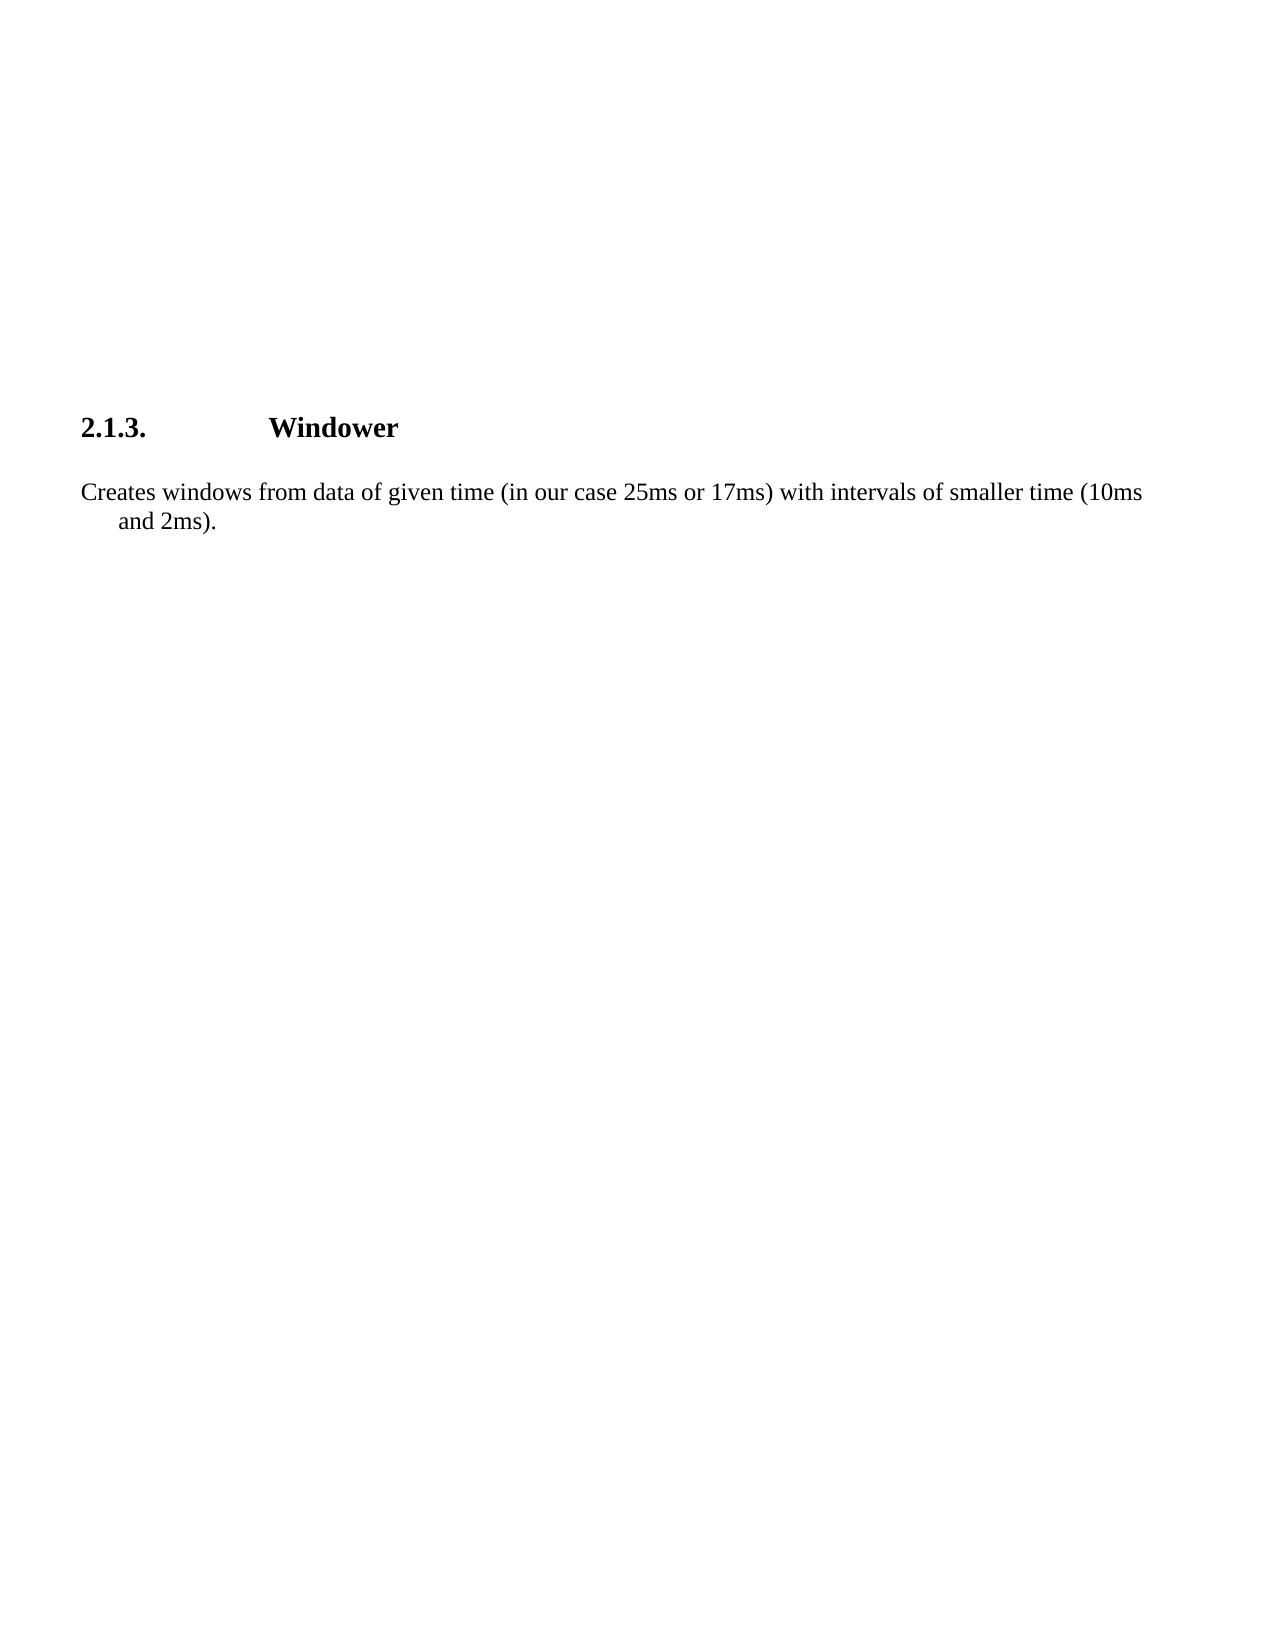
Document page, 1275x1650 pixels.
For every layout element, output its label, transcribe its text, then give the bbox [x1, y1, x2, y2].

text Creates windows from data of given time (in our case 25ms or 17ms) with intervals of smaller time (10ms and 2ms). [81, 477, 1157, 535]
list Windower [81, 410, 1157, 444]
